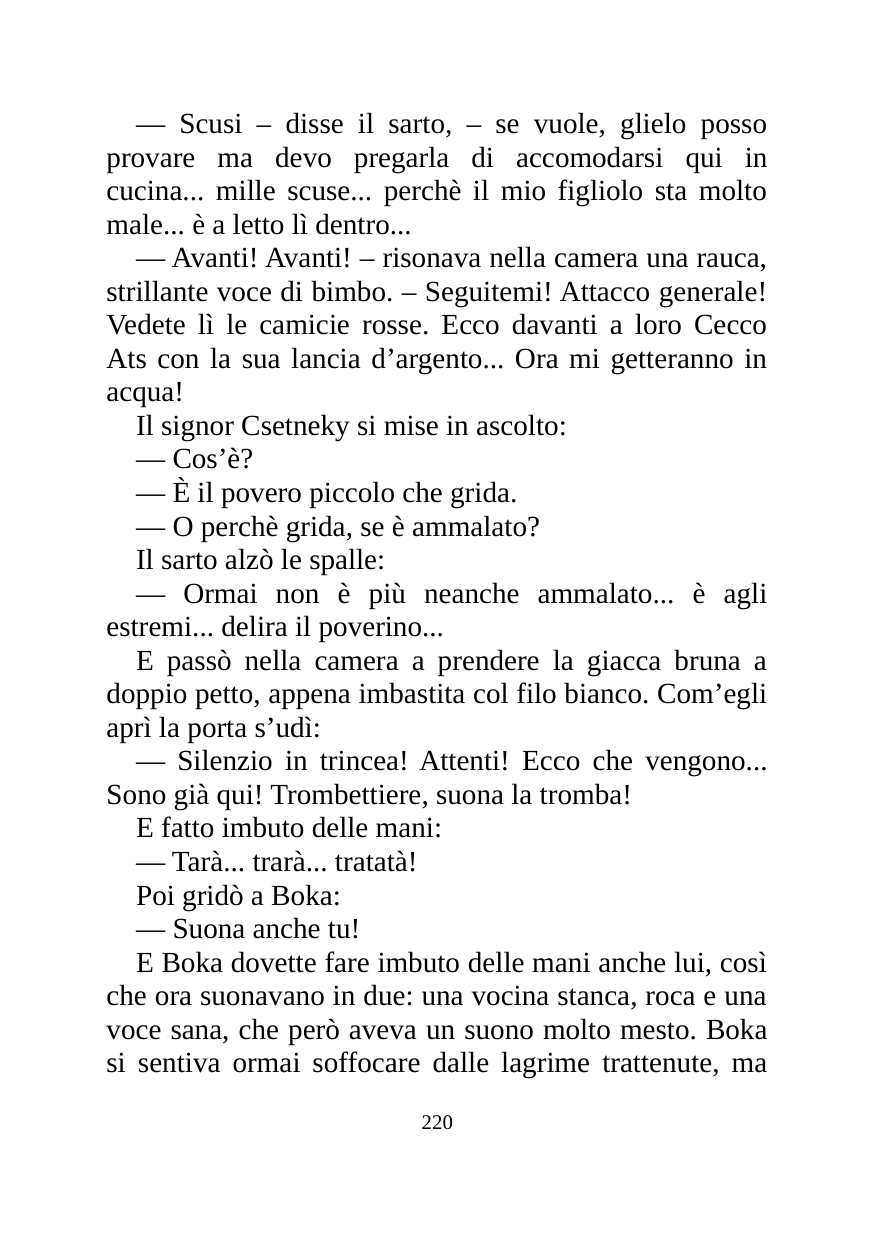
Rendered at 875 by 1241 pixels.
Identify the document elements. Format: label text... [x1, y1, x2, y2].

text — Ormai non è più neanche ammalato... è agli estremi... delira il poverino... [106, 576, 768, 643]
text E Boka dovette fare imbuto delle mani anche lui, così che ora suonavano in due: una vocina stanca, roca e una voce sana, che però aveva un suono molto mesto. Boka si sentiva ormai soffocare dalle lagrime trattenute, ma [106, 945, 768, 1079]
text — Tarà... trarà... tratatà! [106, 844, 768, 878]
text Il sarto alzò le spalle: [106, 542, 768, 576]
text — Scusi – disse il sarto, – se vuole, glielo posso provare ma devo pregarla di accomodarsi qui in cucina... mille scuse... perchè il mio figliolo sta molto male... è a letto lì dentro... [106, 106, 768, 240]
text E passò nella camera a prendere la giacca bruna a doppio petto, appena imbastita col filo bianco. Com’egli aprì la porta s’udì: [106, 643, 768, 743]
text — Avanti! Avanti! – risonava nella camera una rauca, strillante voce di bimbo. – Seguitemi! Attacco generale! Vedete lì le camicie rosse. Ecco davanti a loro Cecco Ats con la sua lancia d’argento... Ora mi getteranno in acqua! [106, 240, 768, 408]
text — Cos’è? [106, 442, 768, 475]
text — È il povero piccolo che grida. [106, 475, 768, 509]
text — O perchè grida, se è ammalato? [106, 509, 768, 542]
text — Silenzio in trincea! Attenti! Ecco che vengono... Sono già qui! Trombettiere, suona la tromba! [106, 743, 768, 811]
text Il signor Csetneky si mise in ascolto: [106, 408, 768, 442]
text Poi gridò a Boka: [106, 878, 768, 911]
text E fatto imbuto delle mani: [106, 811, 768, 844]
text — Suona anche tu! [106, 911, 768, 945]
